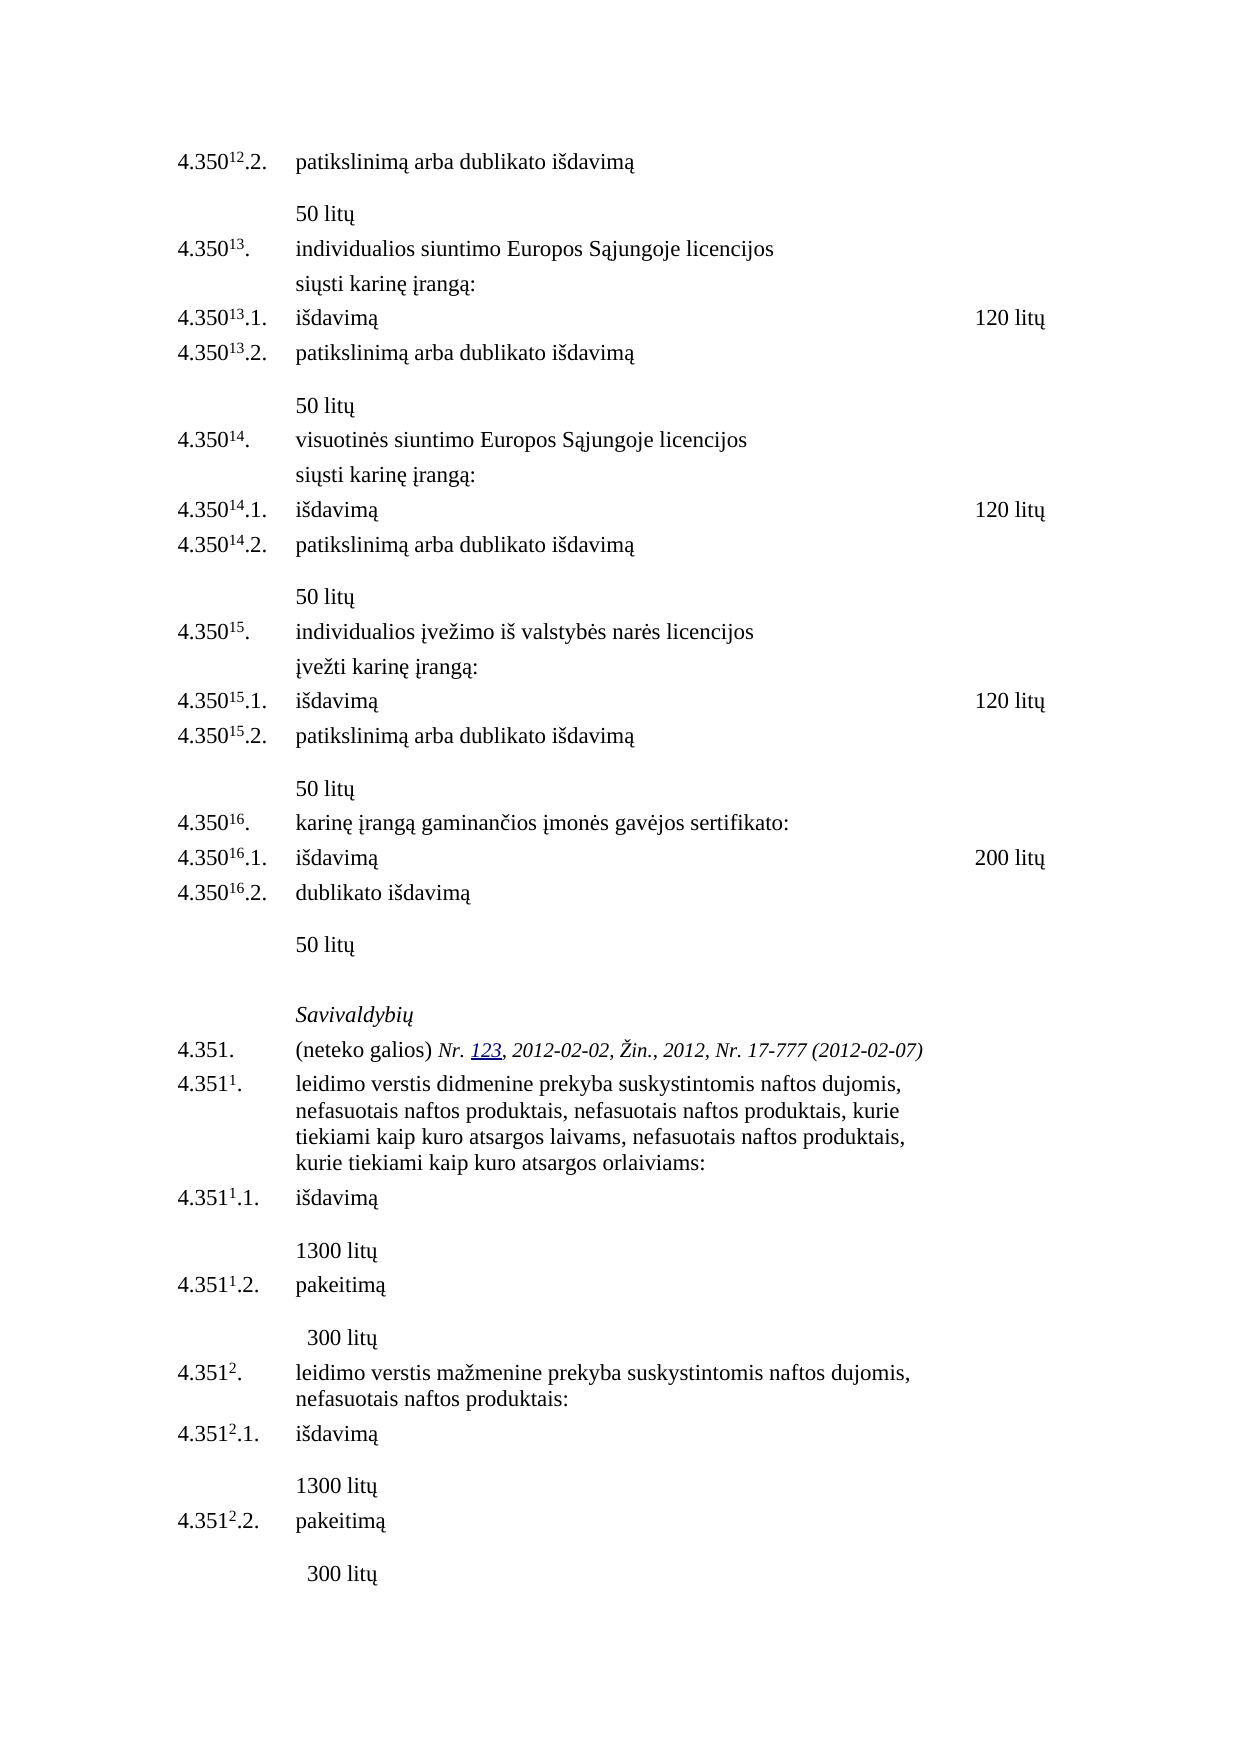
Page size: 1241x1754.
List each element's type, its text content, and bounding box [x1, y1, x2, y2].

text 4.351. (neteko galios) Nr. 123, 2012-02-02, Žin., 2012, Nr. 17-777 (2012-02-07) [177, 1036, 930, 1062]
text Savivaldybių [177, 1001, 945, 1027]
text 4.35014.1. išdavimą 120 litų [177, 496, 1122, 522]
text siųsti karinę įrangą: [177, 270, 1122, 296]
text 4.35014.2. patikslinimą arba dublikato išdavimą 50 litų [177, 531, 945, 610]
text 4.35015.2. patikslinimą arba dublikato išdavimą 50 litų [177, 722, 945, 801]
text 4.35015. individualios įvežimo iš valstybės narės licencijos [177, 618, 1122, 644]
text 4.35016.2. dublikato išdavimą 50 litų [177, 879, 945, 958]
text 4.35016.1. išdavimą 200 litų [177, 844, 1122, 871]
text 4.35015.1. išdavimą 120 litų [177, 687, 1122, 714]
text 4.35013.1. išdavimą 120 litų [177, 304, 1122, 331]
text 4.3512. leidimo verstis mažmenine prekyba suskystintomis naftos dujomis, nefasuotais naftos produktais: [177, 1359, 930, 1412]
text 4.35013.2. patikslinimą arba dublikato išdavimą 50 litų [177, 339, 945, 418]
text siųsti karinę įrangą: [177, 461, 1122, 488]
text 4.3511.1. išdavimą 1300 litų [177, 1184, 930, 1263]
text įvežti karinę įrangą: [177, 653, 1122, 679]
text 4.3511.2. pakeitimą 300 litų [177, 1271, 930, 1351]
text 4.35013. individualios siuntimo Europos Sąjungoje licencijos [177, 235, 1122, 261]
text 4.35012.2. patikslinimą arba dublikato išdavimą 50 litų [177, 148, 945, 227]
text 4.35016. karinę įrangą gaminančios įmonės gavėjos sertifikato: [177, 809, 1122, 836]
text 4.3511. leidimo verstis didmenine prekyba suskystintomis naftos dujomis, nefasuotais naftos produktais, nefasuotais naftos produktais, kurie tiekiami kaip kuro atsargos laivams, nefasuotais naftos produktais, kurie tiekiami kaip kuro atsargos orlaiviams: [177, 1070, 930, 1176]
text 4.3512.2. pakeitimą 300 litų [177, 1507, 930, 1586]
text 4.3512.1. išdavimą 1300 litų [177, 1420, 930, 1499]
text 4.35014. visuotinės siuntimo Europos Sąjungoje licencijos [177, 427, 1122, 453]
